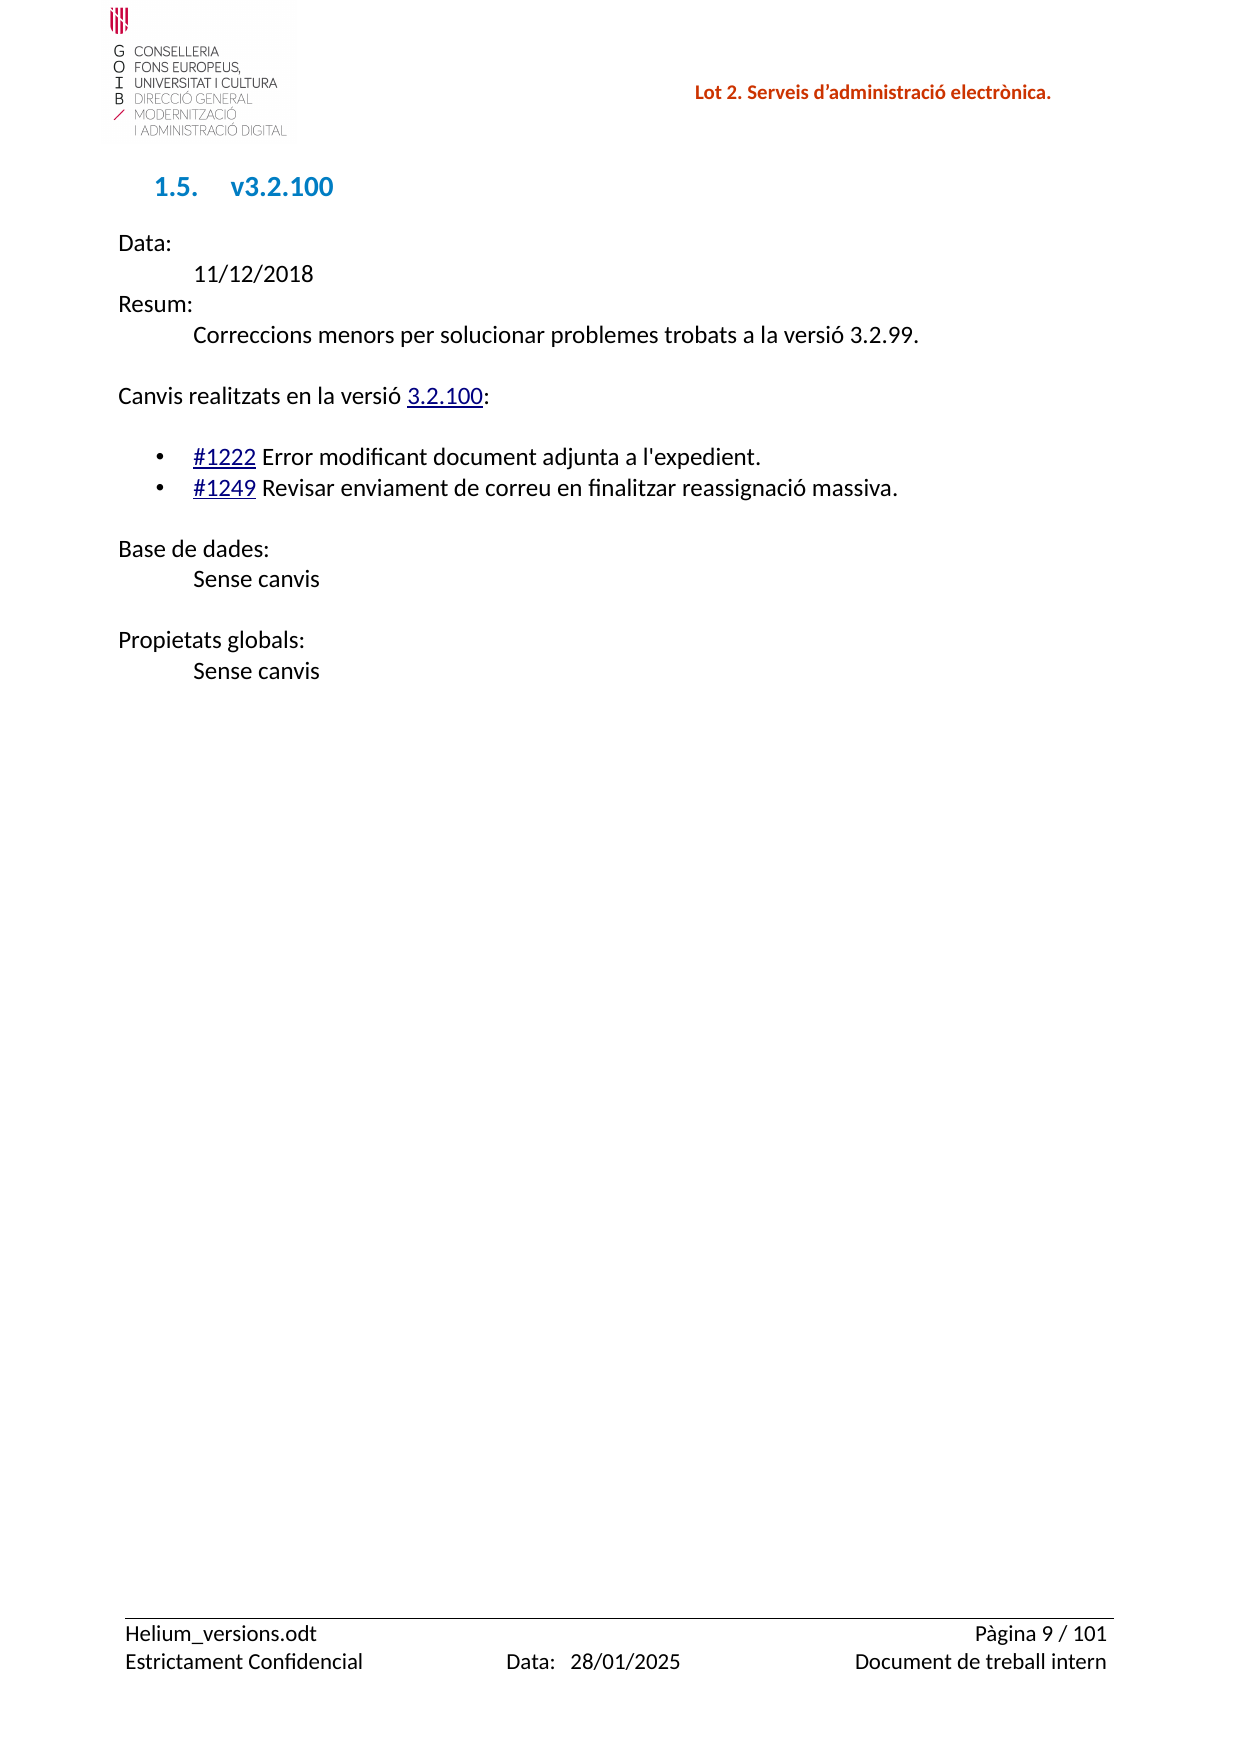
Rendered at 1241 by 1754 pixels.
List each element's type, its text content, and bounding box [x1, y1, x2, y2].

picture [100, 0, 297, 144]
subtitle v3.2.100 [153, 168, 1122, 204]
text Base de dades: [118, 533, 1122, 563]
text Sense canvis [118, 655, 1122, 685]
text Sense canvis [118, 563, 1122, 594]
list #1249 Revisar enviament de correu en finalitzar reassignació massiva. [156, 472, 1122, 502]
text Propietats globals: [118, 624, 1122, 655]
text Canvis realitzats en la versió 3.2.100: [118, 380, 1122, 411]
text Resum: [118, 289, 1122, 319]
list #1222 Error modificant document adjunta a l'expedient. [156, 441, 1122, 472]
text 11/12/2018 [118, 258, 1122, 289]
text Correccions menors per solucionar problemes trobats a la versió 3.2.99. [118, 319, 1122, 350]
text Data: [118, 228, 1122, 258]
